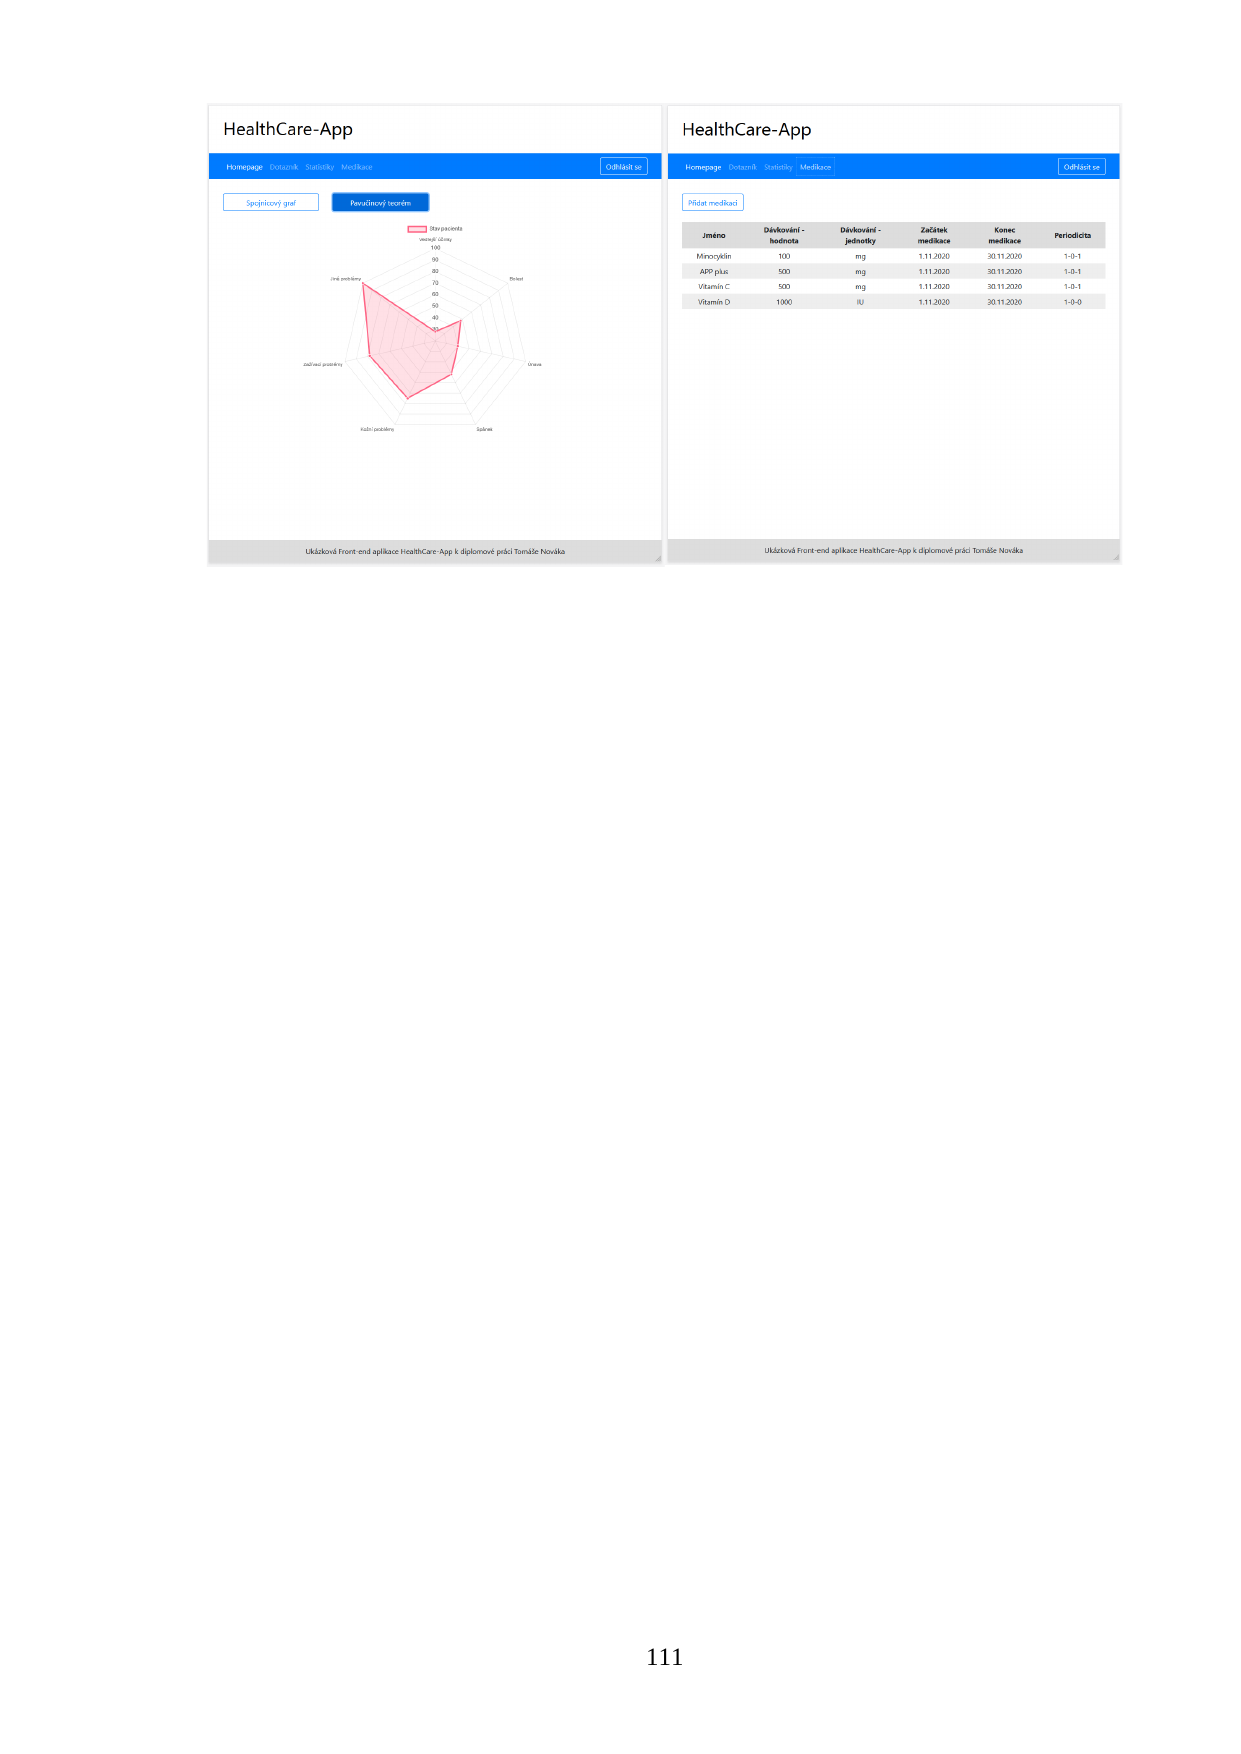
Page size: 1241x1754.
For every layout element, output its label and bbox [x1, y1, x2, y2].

table_header [665, 565, 1122, 595]
table_header [207, 567, 664, 595]
picture [206, 103, 1123, 567]
